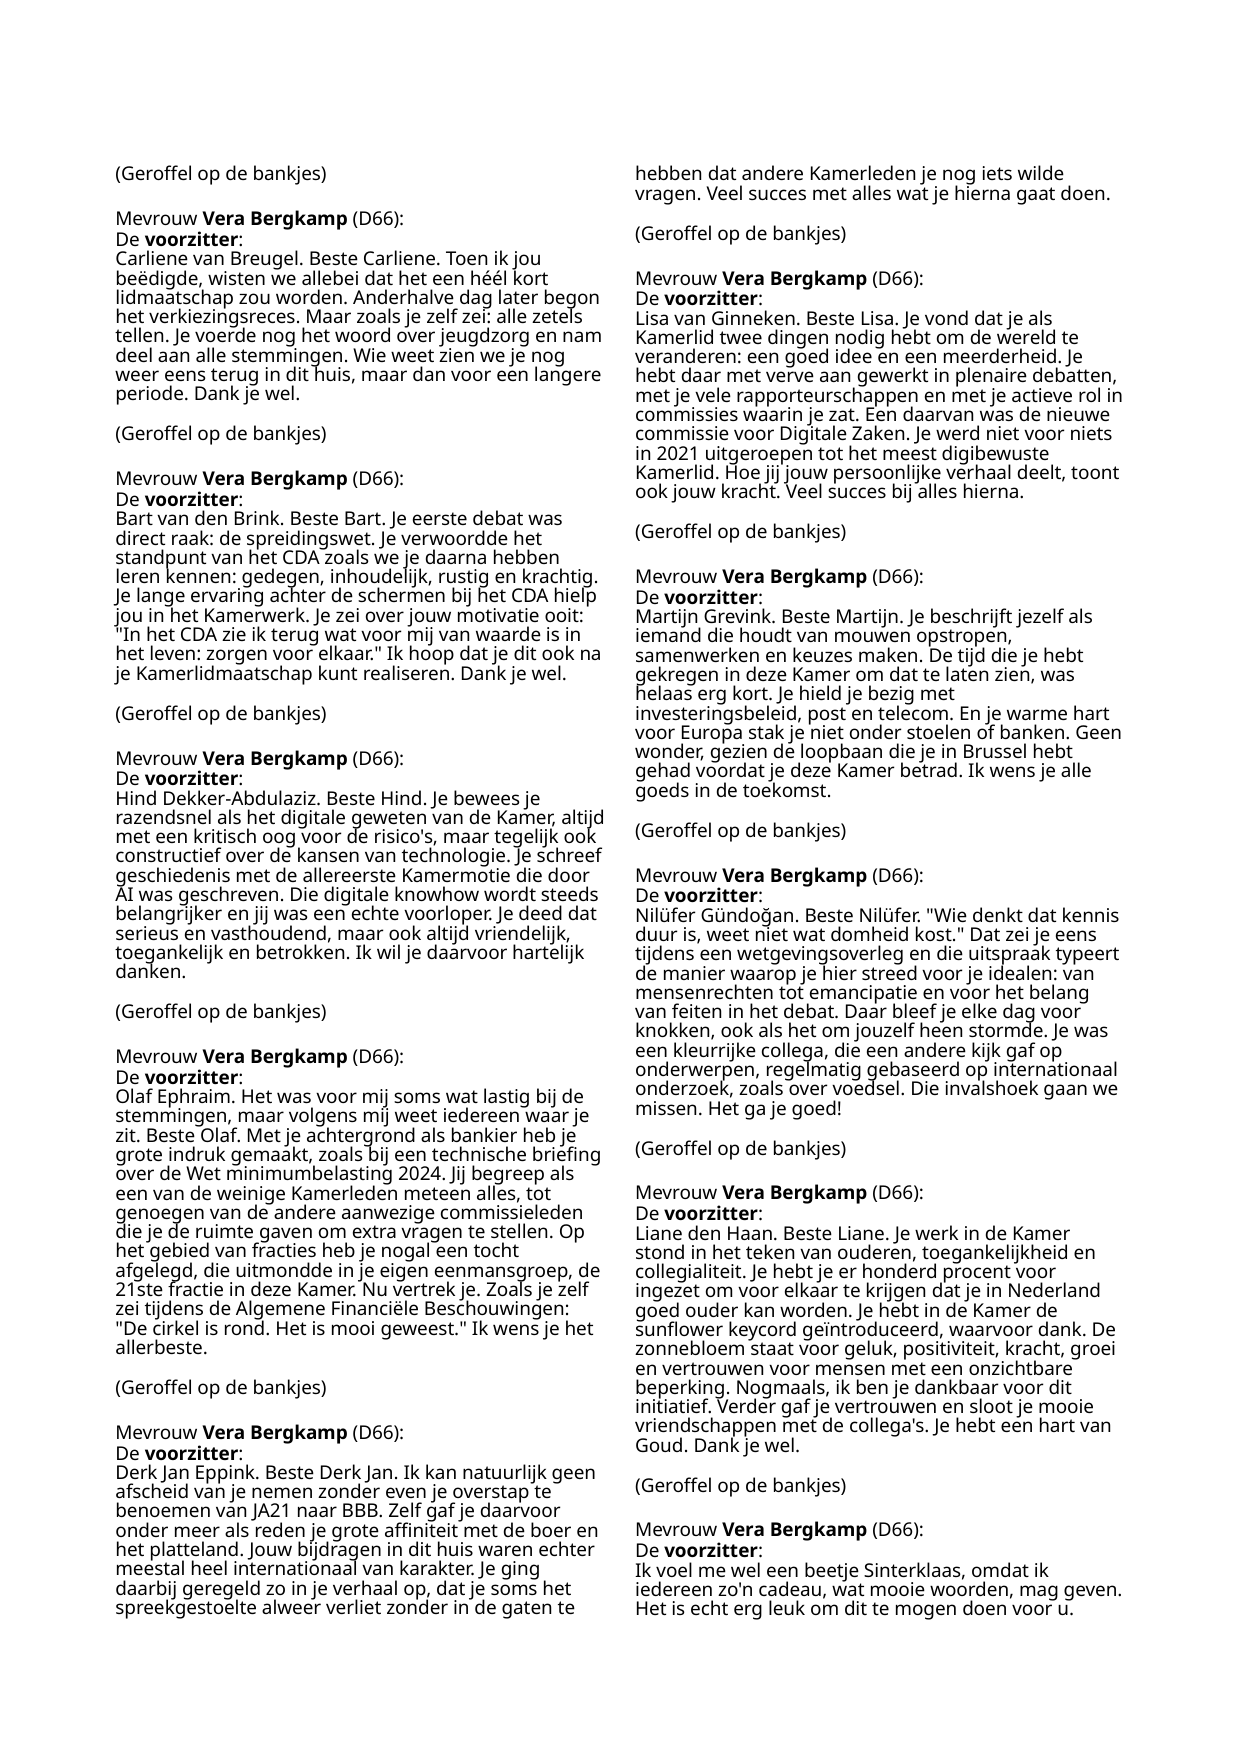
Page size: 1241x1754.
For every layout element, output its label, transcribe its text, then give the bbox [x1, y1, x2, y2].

text Martijn Grevink. Beste Martijn. Je beschrijft jezelf als iemand die houdt van mouwen opstropen, samenwerken en keuzes maken. De tijd die je hebt gekregen in deze Kamer om dat te laten zien, was helaas erg kort. Je hield je bezig met investeringsbeleid, post en telecom. En je warme hart voor Europa stak je niet onder stoelen of banken. Geen wonder, gezien de loopbaan die je in Brussel hebt gehad voordat je deze Kamer betrad. Ik wens je alle goeds in de toekomst. [635, 608, 1125, 801]
text Liane den Haan. Beste Liane. Je werk in de Kamer stond in het teken van ouderen, toegankelijkheid en collegialiteit. Je hebt je er honderd procent voor ingezet om voor elkaar te krijgen dat je in Nederland goed ouder kan worden. Je hebt in de Kamer de sunflower keycord geïntroduceerd, waarvoor dank. De zonnebloem staat voor geluk, positiviteit, kracht, groei en vertrouwen voor mensen met een onzichtbare beperking. Nogmaals, ik ben je dankbaar voor dit initiatief. Verder gaf je vertrouwen en sloot je mooie vriendschappen met de collega's. Je hebt een hart van Goud. Dank je wel. [635, 1224, 1125, 1456]
text Mevrouw Vera Bergkamp (D66): [635, 563, 1125, 589]
text (Geroffel op de bankjes) [635, 523, 1125, 542]
text De voorzitter: [115, 770, 605, 790]
text (Geroffel op de bankjes) [115, 704, 605, 724]
text De voorzitter: [115, 491, 605, 510]
text De voorzitter: [115, 1069, 605, 1088]
text (Geroffel op de bankjes) [115, 1379, 605, 1398]
text Mevrouw Vera Bergkamp (D66): [635, 1517, 1125, 1542]
text De voorzitter: [635, 1205, 1125, 1224]
text (Geroffel op de bankjes) [635, 1477, 1125, 1496]
text Mevrouw Vera Bergkamp (D66): [115, 205, 605, 231]
text Mevrouw Vera Bergkamp (D66): [115, 1043, 605, 1069]
text De voorzitter: [635, 887, 1125, 907]
text Carliene van Breugel. Beste Carliene. Toen ik jou beëdigde, wisten we allebei dat het een héél kort lidmaatschap zou worden. Anderhalve dag later begon het verkiezingsreces. Maar zoals je zelf zei: alle zetels tellen. Je voerde nog het woord over jeugdzorg en nam deel aan alle stemmingen. Wie weet zien we je nog weer eens terug in dit huis, maar dan voor een langere periode. Dank je wel. [115, 250, 605, 404]
text De voorzitter: [115, 1444, 605, 1464]
text (Geroffel op de bankjes) [115, 425, 605, 444]
text (Geroffel op de bankjes) [115, 1003, 605, 1022]
text Mevrouw Vera Bergkamp (D66): [635, 265, 1125, 290]
text Mevrouw Vera Bergkamp (D66): [635, 862, 1125, 887]
text De voorzitter: [635, 589, 1125, 608]
text De voorzitter: [635, 1542, 1125, 1562]
text Mevrouw Vera Bergkamp (D66): [115, 1419, 605, 1444]
text De voorzitter: [635, 290, 1125, 310]
text Hind Dekker-Abdulaziz. Beste Hind. Je bewees je razendsnel als het digitale geweten van de Kamer, altijd met een kritisch oog voor de risico's, maar tegelijk ook constructief over de kansen van technologie. Je schreef geschiedenis met de allereerste Kamermotie die door AI was geschreven. Die digitale knowhow wordt steeds belangrijker en jij was een echte voorloper. Je deed dat serieus en vasthoudend, maar ook altijd vriendelijk, toegankelijk en betrokken. Ik wil je daarvoor hartelijk danken. [115, 790, 605, 982]
text Mevrouw Vera Bergkamp (D66): [115, 745, 605, 770]
text Mevrouw Vera Bergkamp (D66): [115, 465, 605, 491]
text Lisa van Ginneken. Beste Lisa. Je vond dat je als Kamerlid twee dingen nodig hebt om de wereld te veranderen: een goed idee en een meerderheid. Je hebt daar met verve aan gewerkt in plenaire debatten, met je vele rapporteurschappen en met je actieve rol in commissies waarin je zat. Een daarvan was de nieuwe commissie voor Digitale Zaken. Je werd niet voor niets in 2021 uitgeroepen tot het meest digibewuste Kamerlid. Hoe jij jouw persoonlijke verhaal deelt, toont ook jouw kracht. Veel succes bij alles hierna. [635, 310, 1125, 502]
text Olaf Ephraim. Het was voor mij soms wat lastig bij de stemmingen, maar volgens mij weet iedereen waar je zit. Beste Olaf. Met je achtergrond als bankier heb je grote indruk gemaakt, zoals bij een technische briefing over de Wet minimumbelasting 2024. Jij begreep als een van de weinige Kamerleden meteen alles, tot genoegen van de andere aanwezige commissieleden die je de ruimte gaven om extra vragen te stellen. Op het gebied van fracties heb je nogal een tocht afgelegd, die uitmondde in je eigen eenmansgroep, de 21ste fractie in deze Kamer. Nu vertrek je. Zoals je zelf zei tijdens de Algemene Financiële Beschouwingen: "De cirkel is rond. Het is mooi geweest." Ik wens je het allerbeste. [115, 1088, 605, 1358]
text Nilüfer Gündoğan. Beste Nilüfer. "Wie denkt dat kennis duur is, weet niet wat domheid kost." Dat zei je eens tijdens een wetgevingsoverleg en die uitspraak typeert de manier waarop je hier streed voor je idealen: van mensenrechten tot emancipatie en voor het belang van feiten in het debat. Daar bleef je elke dag voor knokken, ook als het om jouzelf heen stormde. Je was een kleurrijke collega, die een andere kijk gaf op onderwerpen, regelmatig gebaseerd op internationaal onderzoek, zoals over voedsel. Die invalshoek gaan we missen. Het ga je goed! [635, 907, 1125, 1119]
text (Geroffel op de bankjes) [115, 165, 605, 184]
text Ik voel me wel een beetje Sinterklaas, omdat ik iedereen zo'n cadeau, wat mooie woorden, mag geven. Het is echt erg leuk om dit te mogen doen voor u. [635, 1562, 1125, 1619]
text Derk Jan Eppink. Beste Derk Jan. Ik kan natuurlijk geen afscheid van je nemen zonder even je overstap te benoemen van JA21 naar BBB. Zelf gaf je daarvoor onder meer als reden je grote affiniteit met de boer en het platteland. Jouw bijdragen in dit huis waren echter meestal heel internationaal van karakter. Je ging daarbij geregeld zo in je verhaal op, dat je soms het spreekgestoelte alweer verliet zonder in de gaten te [115, 1464, 605, 1618]
text (Geroffel op de bankjes) [635, 1139, 1125, 1159]
text hebben dat andere Kamerleden je nog iets wilde vragen. Veel succes met alles wat je hierna gaat doen. [635, 165, 1125, 204]
text Bart van den Brink. Beste Bart. Je eerste debat was direct raak: de spreidingswet. Je verwoordde het standpunt van het CDA zoals we je daarna hebben leren kennen: gedegen, inhoudelijk, rustig en krachtig. Je lange ervaring achter de schermen bij het CDA hielp jou in het Kamerwerk. Je zei over jouw motivatie ooit: "In het CDA zie ik terug wat voor mij van waarde is in het leven: zorgen voor elkaar." Ik hoop dat je dit ook na je Kamerlidmaatschap kunt realiseren. Dank je wel. [115, 510, 605, 684]
text Mevrouw Vera Bergkamp (D66): [635, 1179, 1125, 1205]
text De voorzitter: [115, 231, 605, 250]
text (Geroffel op de bankjes) [635, 822, 1125, 841]
text (Geroffel op de bankjes) [635, 224, 1125, 244]
